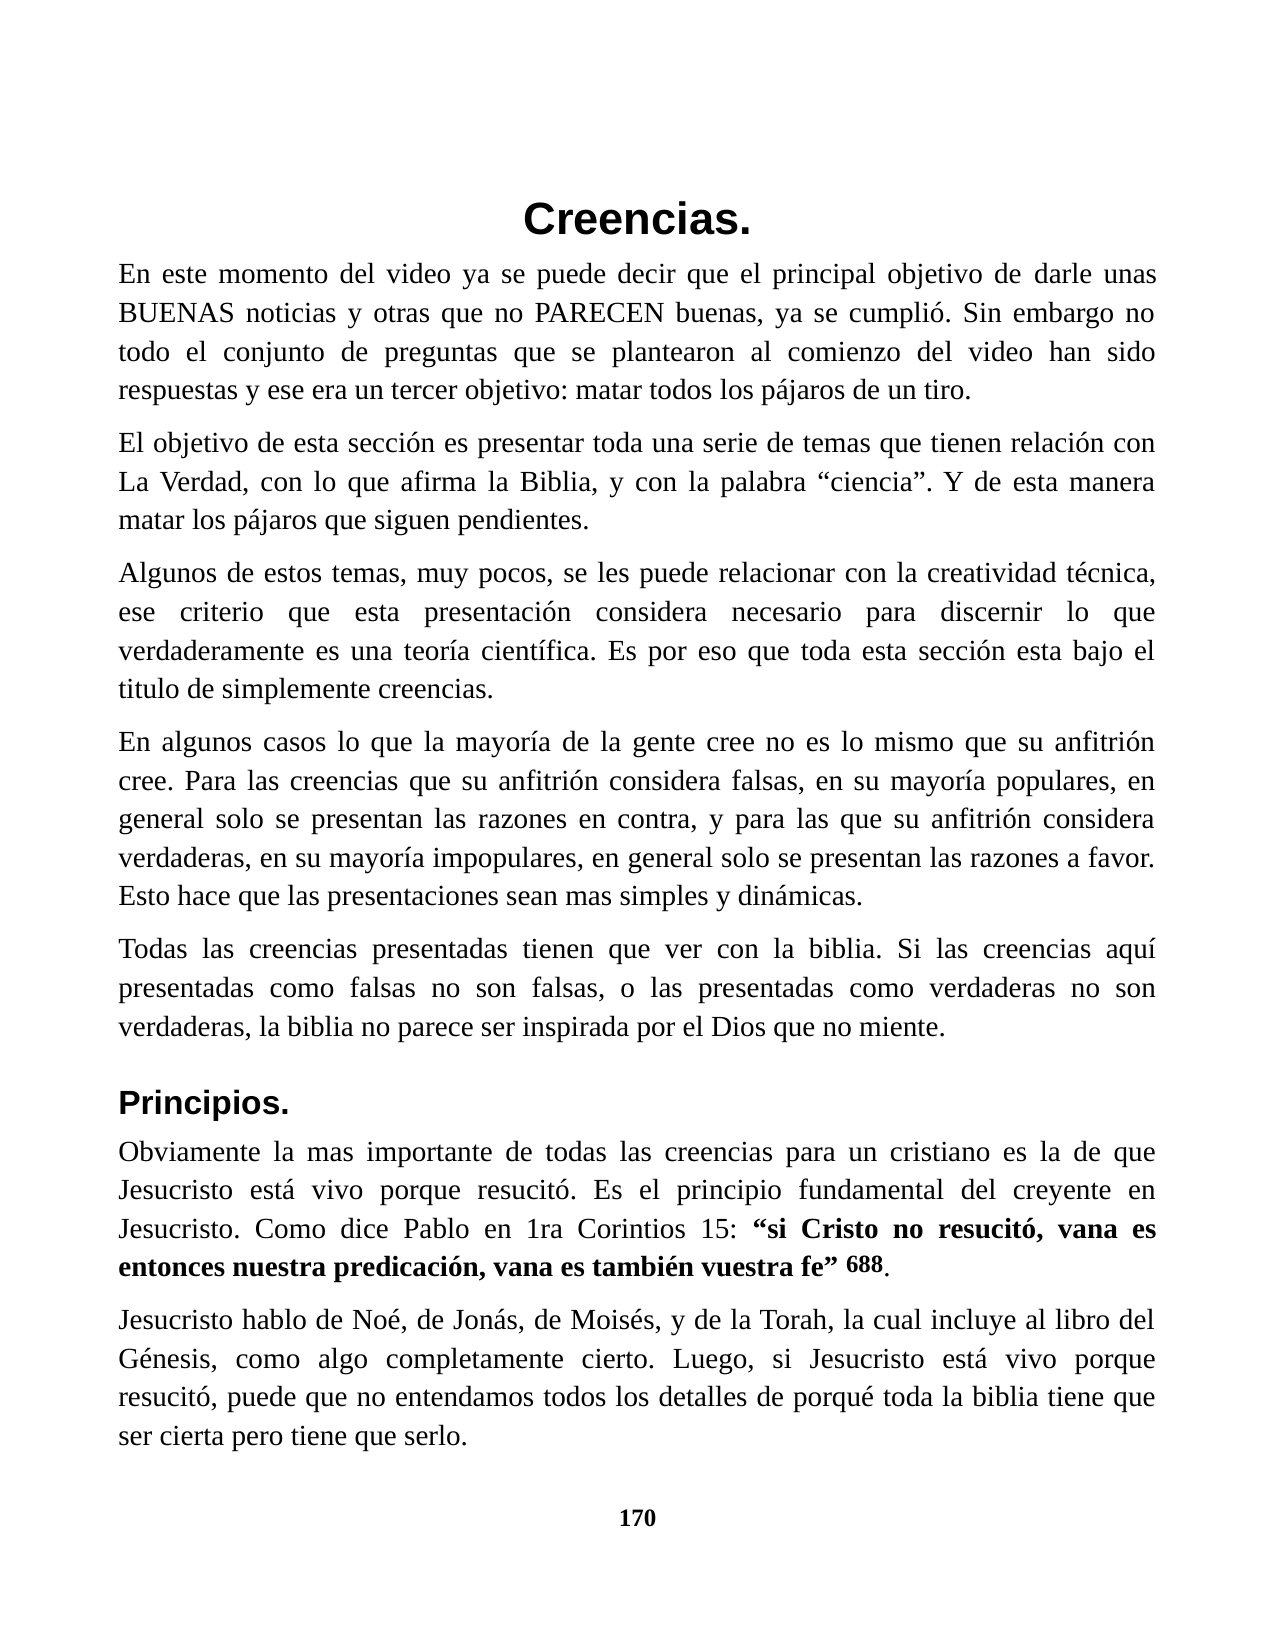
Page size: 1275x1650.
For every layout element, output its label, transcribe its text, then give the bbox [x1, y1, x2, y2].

text Jesucristo hablo de Noé, de Jonás, de Moisés, y de la Torah, la cual incluye al libro del Génesis, como algo completamente cierto. Luego, si Jesucristo está vivo porque resucitó, puede que no entendamos todos los detalles de porqué toda la biblia tiene que ser cierta pero tiene que serlo. [118, 1302, 1157, 1452]
text Todas las creencias presentadas tienen que ver con la biblia. Si las creencias aquí presentadas como falsas no son falsas, o las presentadas como verdaderas no son verdaderas, la biblia no parece ser inspirada por el Dios que no miente. [118, 932, 1157, 1042]
text En este momento del video ya se puede decir que el principal objetivo de darle unas BUENAS noticias y otras que no PARECEN buenas, ya se cumplió. Sin embargo no todo el conjunto de preguntas que se plantearon al comienzo del video han sido respuestas y ese era un tercer objetivo: matar todos los pájaros de un tiro. [118, 257, 1157, 406]
subtitle Principios. [118, 1083, 1157, 1121]
text Algunos de estos temas, muy pocos, se les puede relacionar con la creatividad técnica, ese criterio que esta presentación considera necesario para discernir lo que verdaderamente es una teoría científica. Es por eso que toda esta sección esta bajo el titulo de simplemente creencias. [118, 556, 1157, 705]
text En algunos casos lo que la mayoría de la gente cree no es lo mismo que su anfitrión cree. Para las creencias que su anfitrión considera falsas, en su mayoría populares, en general solo se presentan las razones en contra, y para las que su anfitrión considera verdaderas, en su mayoría impopulares, en general solo se presentan las razones a favor. Esto hace que las presentaciones sean mas simples y dinámicas. [118, 724, 1157, 912]
text Obviamente la mas importante de todas las creencias para un cristiano es la de que Jesucristo está vivo porque resucitó. Es el principio fundamental del creyente en Jesucristo. Como dice Pablo en 1ra Corintios 15: “si Cristo no resucitó, vana es entonces nuestra predicación, vana es también vuestra fe” . [118, 1134, 1157, 1283]
text El objetivo de esta sección es presentar toda una serie de temas que tienen relación con La Verdad, con lo que afirma la Biblia, y con la palabra “ciencia”. Y de esta manera matar los pájaros que siguen pendientes. [118, 425, 1157, 536]
subtitle Creencias. [118, 192, 1157, 244]
